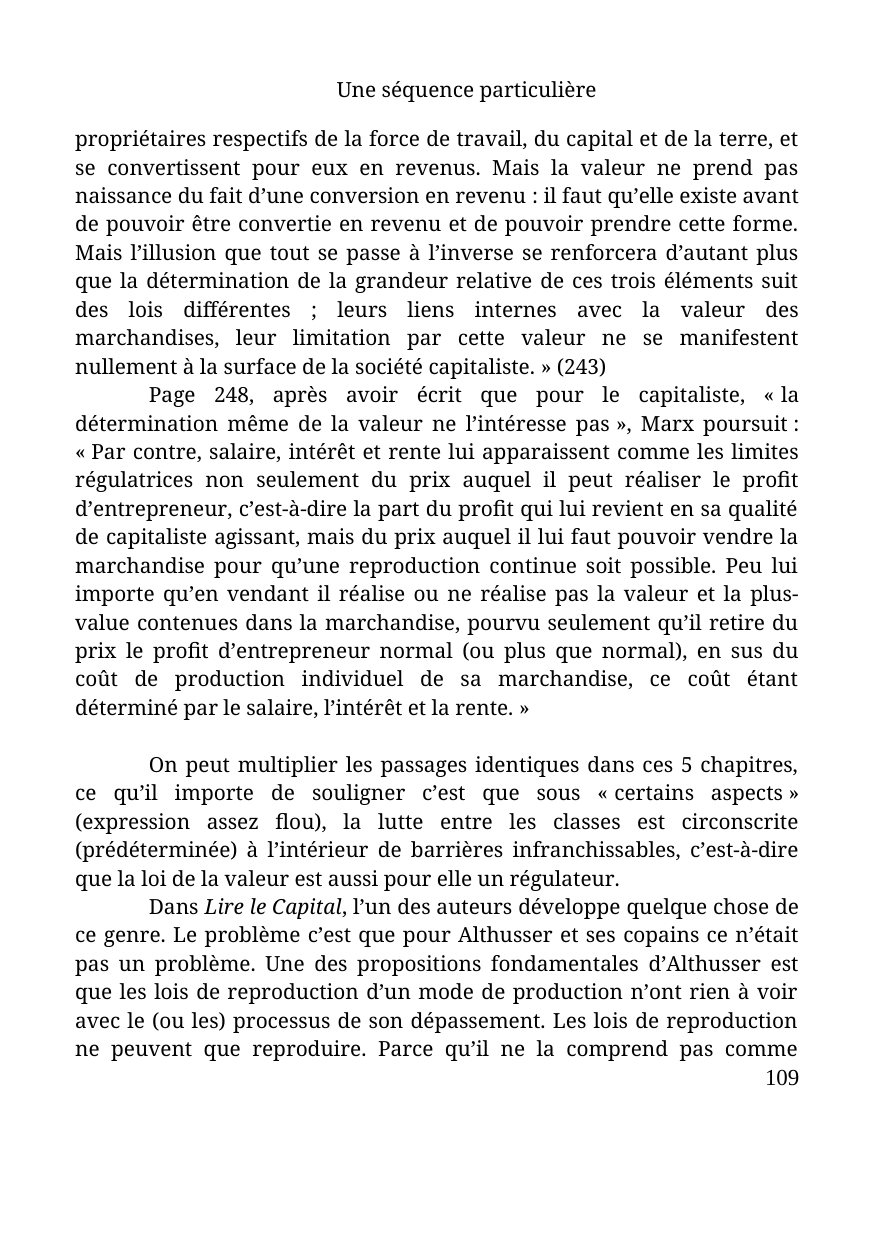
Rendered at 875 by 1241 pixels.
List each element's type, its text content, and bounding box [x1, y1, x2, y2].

text Dans Lire le Capital, l’un des auteurs développe quelque chose de ce genre. Le problème c’est que pour Althusser et ses copains ce n’était pas un problème. Une des propositions fondamentales d’Althusser est que les lois de reproduction d’un mode de production n’ont rien à voir avec le (ou les) processus de son dépassement. Les lois de reproduction ne peuvent que reproduire. Parce qu’il ne la comprend pas comme [75, 892, 799, 1063]
text On peut multiplier les passages identiques dans ces 5 chapitres, ce qu’il importe de souligner c’est que sous « certains aspects » (expression assez flou), la lutte entre les classes est circonscrite (prédéterminée) à l’intérieur de barrières infranchissables, c’est-à-dire que la loi de la valeur est aussi pour elle un régulateur. [75, 750, 799, 892]
text Page 248, après avoir écrit que pour le capitaliste, « la détermination même de la valeur ne l’intéresse pas », Marx poursuit : « Par contre, salaire, intérêt et rente lui apparaissent comme les limites régulatrices non seulement du prix auquel il peut réaliser le profit d’entrepreneur, c’est-à-dire la part du profit qui lui revient en sa qualité de capitaliste agissant, mais du prix auquel il lui faut pouvoir vendre la marchandise pour qu’une reproduction continue soit possible. Peu lui importe qu’en vendant il réalise ou ne réalise pas la valeur et la plus-value contenues dans la marchandise, pourvu seulement qu’il retire du prix le profit d’entrepreneur normal (ou plus que normal), en sus du coût de production individuel de sa marchandise, ce coût étant déterminé par le salaire, l’intérêt et la rente. » [75, 380, 799, 721]
text propriétaires respectifs de la force de travail, du capital et de la terre, et se convertissent pour eux en revenus. Mais la valeur ne prend pas naissance du fait d’une conversion en revenu : il faut qu’elle existe avant de pouvoir être convertie en revenu et de pouvoir prendre cette forme. Mais l’illusion que tout se passe à l’inverse se renforcera d’autant plus que la détermination de la grandeur relative de ces trois éléments suit des lois différentes ; leurs liens internes avec la valeur des marchandises, leur limitation par cette valeur ne se manifestent nullement à la surface de la société capitaliste. » (243) [75, 124, 799, 380]
